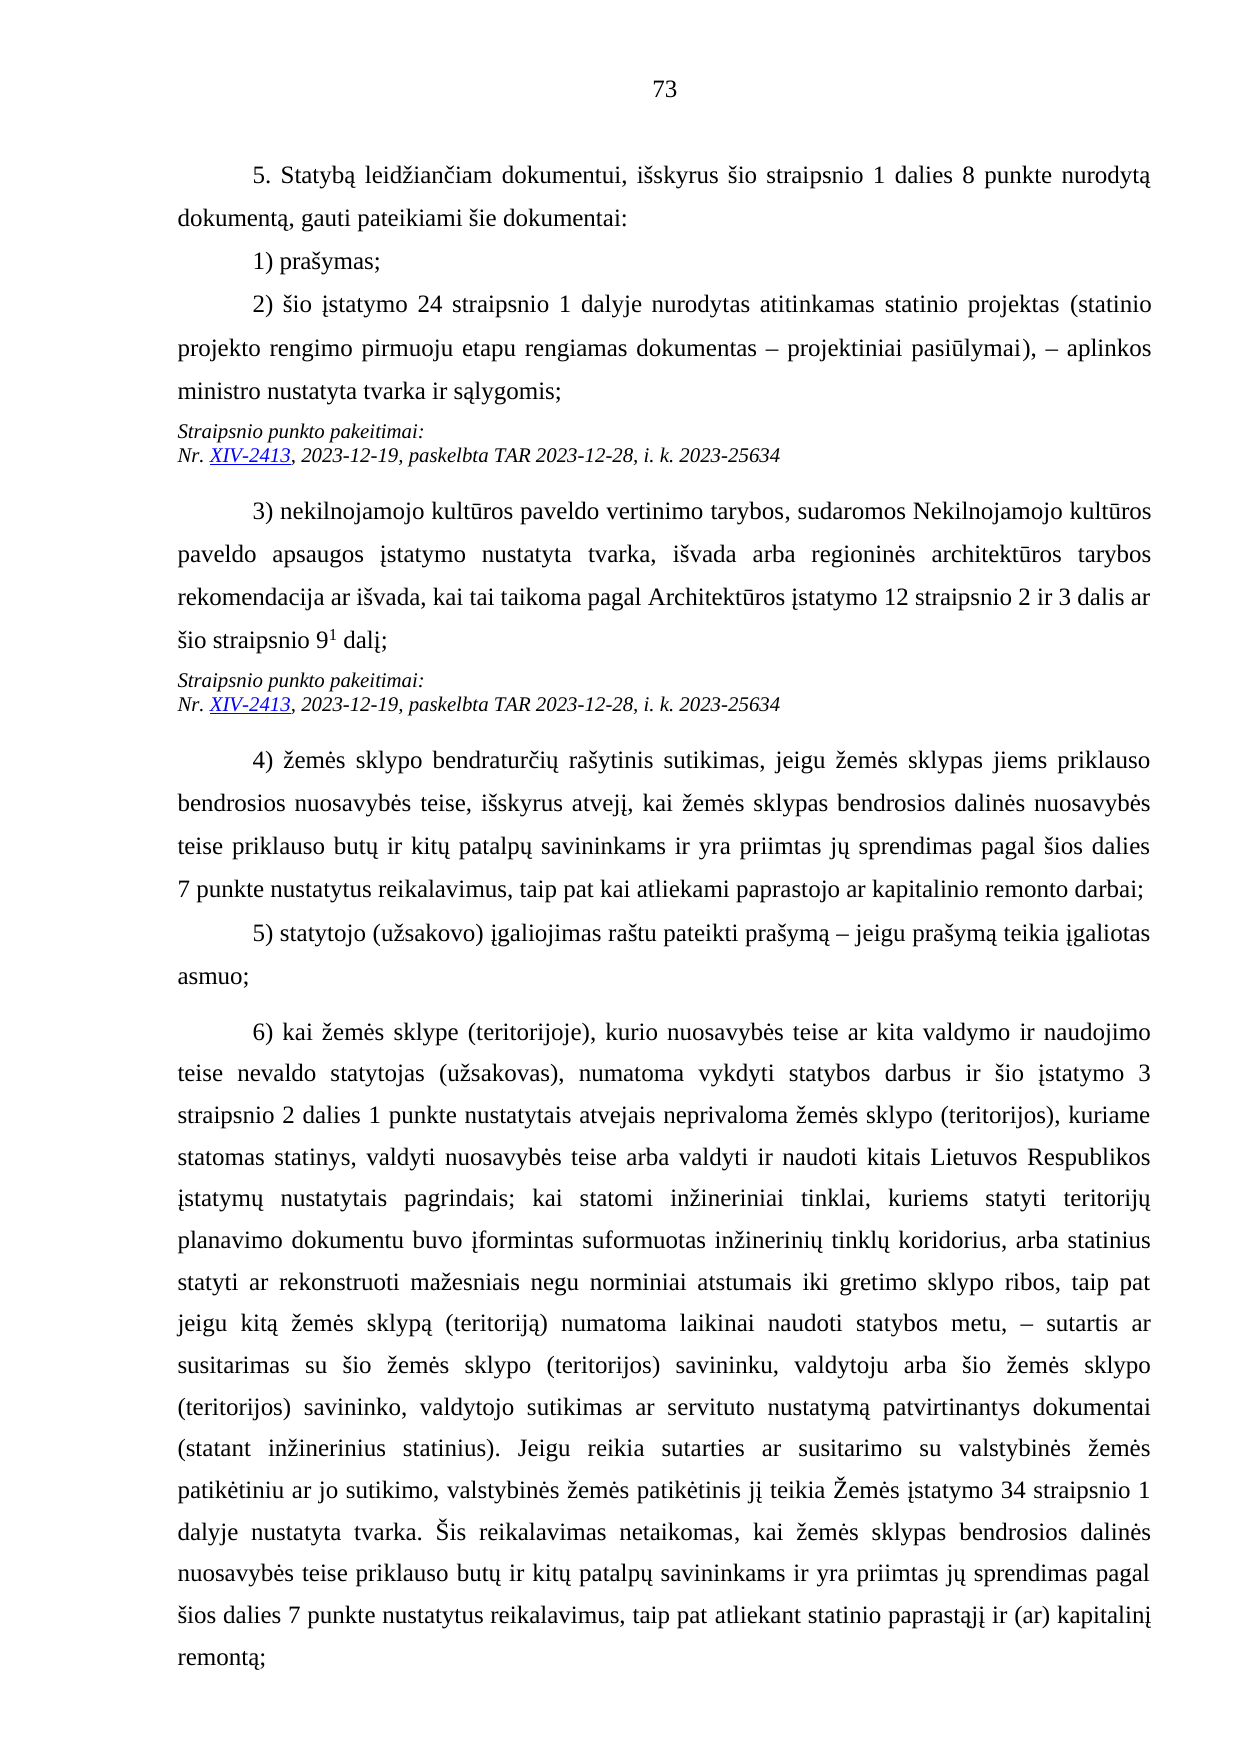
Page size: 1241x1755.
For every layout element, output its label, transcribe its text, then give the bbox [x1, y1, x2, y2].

text 3) nekilnojamojo kultūros paveldo vertinimo tarybos, sudaromos Nekilnojamojo kultūros paveldo apsaugos įstatymo nustatyta tvarka, išvada arba regioninės architektūros tarybos rekomendacija ar išvada, kai tai taikoma pagal Architektūros įstatymo 12 straipsnio 2 ir 3 dalis ar šio straipsnio 91 dalį; [177, 496, 1152, 654]
text 2) šio įstatymo 24 straipsnio 1 dalyje nurodytas atitinkamas statinio projektas (statinio projekto rengimo pirmuoju etapu rengiamas dokumentas – projektiniai pasiūlymai), – aplinkos ministro nustatyta tvarka ir sąlygomis; [177, 289, 1152, 404]
text Nr. XIV-2413, 2023-12-19, paskelbta TAR 2023-12-28, i. k. 2023-25634 [177, 692, 1152, 716]
text Straipsnio punkto pakeitimai: [177, 668, 1152, 692]
text Nr. XIV-2413, 2023-12-19, paskelbta TAR 2023-12-28, i. k. 2023-25634 [177, 443, 1152, 467]
text 5. Statybą leidžiančiam dokumentui, išskyrus šio straipsnio 1 dalies 8 punkte nurodytą dokumentą, gauti pateikiami šie dokumentai: [177, 160, 1152, 232]
text 5) statytojo (užsakovo) įgaliojimas raštu pateikti prašymą – jeigu prašymą teikia įgaliotas asmuo; [177, 918, 1152, 989]
text Straipsnio punkto pakeitimai: [177, 419, 1152, 443]
text 4) žemės sklypo bendraturčių rašytinis sutikimas, jeigu žemės sklypas jiems priklauso bendrosios nuosavybės teise, išskyrus atvejį, kai žemės sklypas bendrosios dalinės nuosavybės teise priklauso butų ir kitų patalpų savininkams ir yra priimtas jų sprendimas pagal šios dalies 7 punkte nustatytus reikalavimus, taip pat kai atliekami paprastojo ar kapitalinio remonto darbai; [177, 745, 1152, 903]
text 6) kai žemės sklype (teritorijoje), kurio nuosavybės teise ar kita valdymo ir naudojimo teise nevaldo statytojas (užsakovas), numatoma vykdyti statybos darbus ir šio įstatymo 3 straipsnio 2 dalies 1 punkte nustatytais atvejais neprivaloma žemės sklypo (teritorijos), kuriame statomas statinys, valdyti nuosavybės teise arba valdyti ir naudoti kitais Lietuvos Respublikos įstatymų nustatytais pagrindais; kai statomi inžineriniai tinklai, kuriems statyti teritorijų planavimo dokumentu buvo įformintas suformuotas inžinerinių tinklų koridorius, arba statinius statyti ar rekonstruoti mažesniais negu norminiai atstumais iki gretimo sklypo ribos, taip pat jeigu kitą žemės sklypą (teritoriją) numatoma laikinai naudoti statybos metu, – sutartis ar susitarimas su šio žemės sklypo (teritorijos) savininku, valdytoju arba šio žemės sklypo (teritorijos) savininko, valdytojo sutikimas ar servituto nustatymą patvirtinantys dokumentai (statant inžinerinius statinius). Jeigu reikia sutarties ar susitarimo su valstybinės žemės patikėtiniu ar jo sutikimo, valstybinės žemės patikėtinis jį teikia Žemės įstatymo 34 straipsnio 1 dalyje nustatyta tvarka. Šis reikalavimas netaikomas, kai žemės sklypas bendrosios dalinės nuosavybės teise priklauso butų ir kitų patalpų savininkams ir yra priimtas jų sprendimas pagal šios dalies 7 punkte nustatytus reikalavimus, taip pat atliekant statinio paprastąjį ir (ar) kapitalinį remontą; [177, 1004, 1152, 1671]
text 1) prašymas; [177, 246, 1152, 275]
